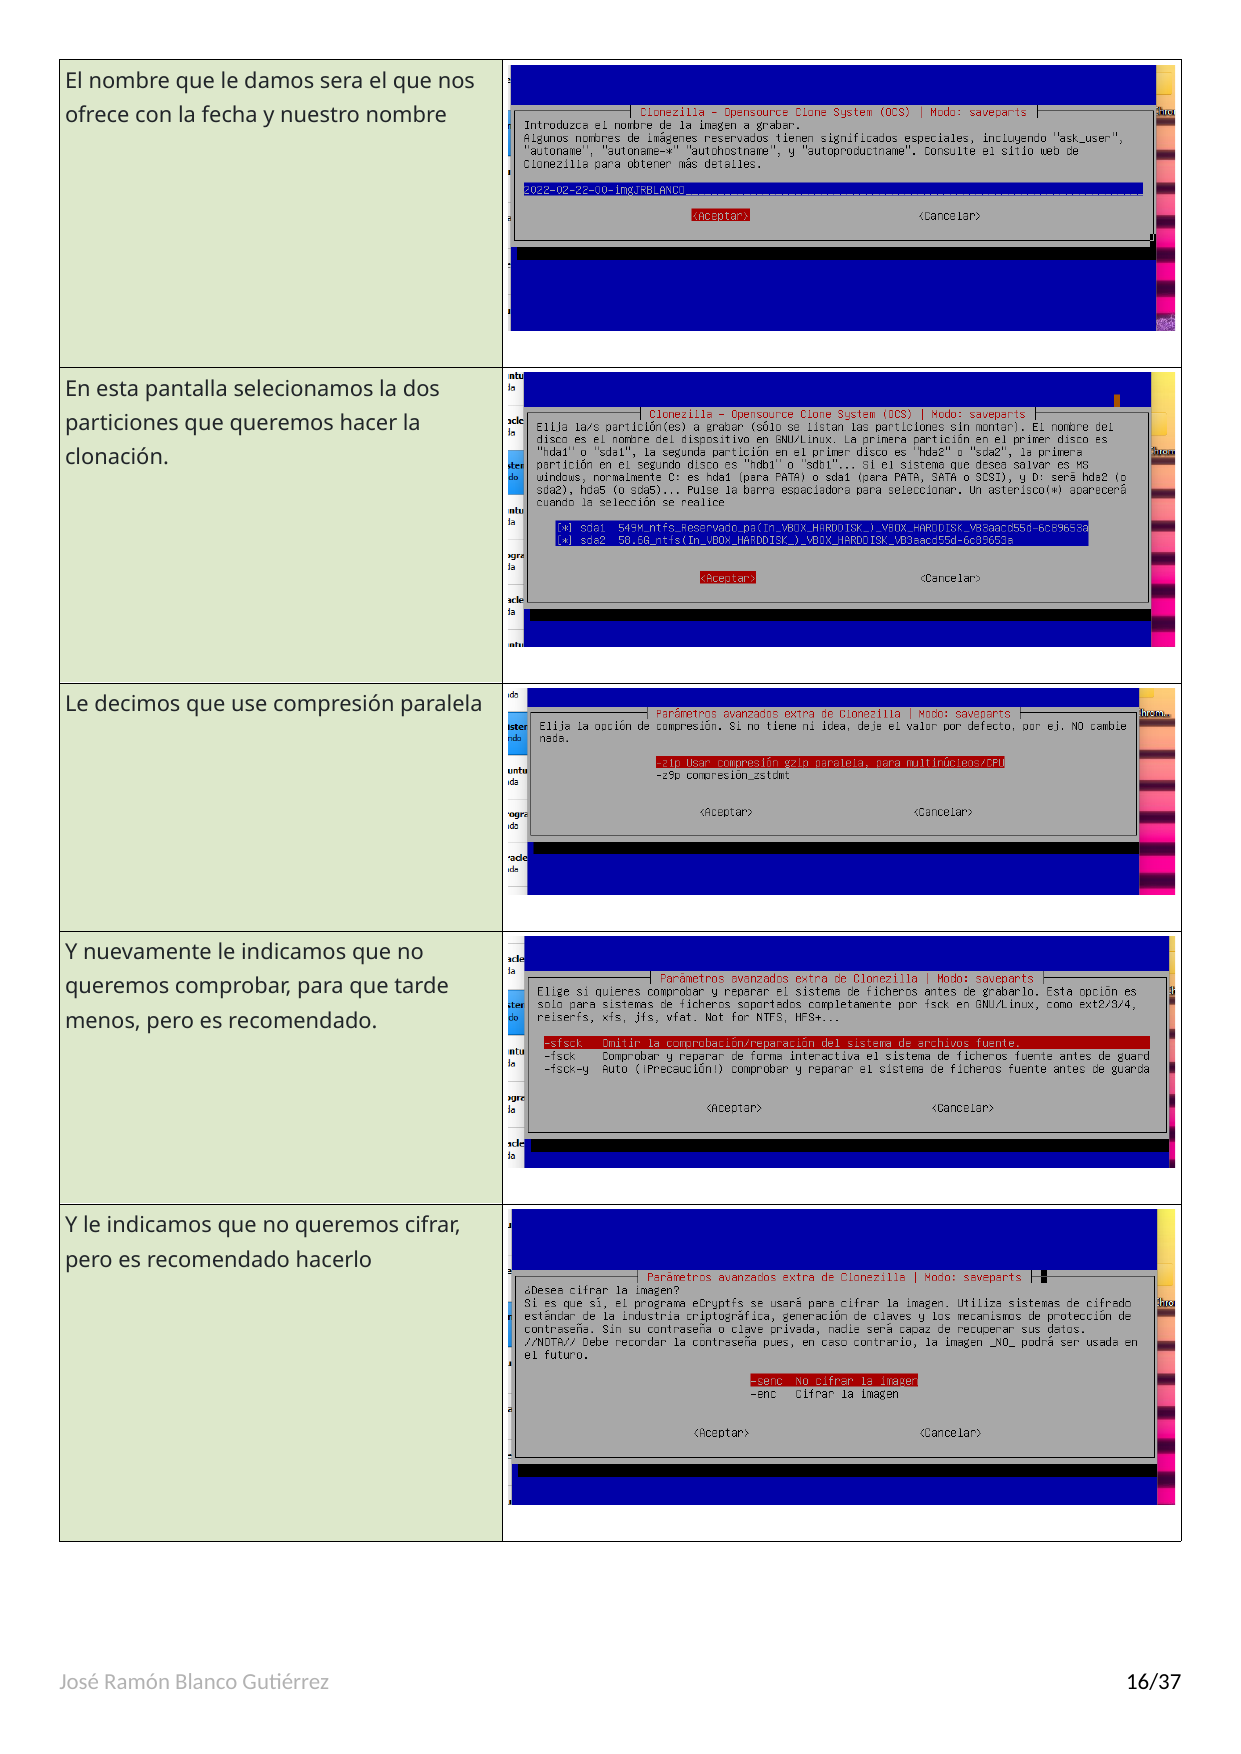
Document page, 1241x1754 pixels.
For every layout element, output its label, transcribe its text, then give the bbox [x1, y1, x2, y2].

table_cell [503, 60, 1181, 367]
picture [508, 936, 1176, 1168]
table_cell El nombre que le damos sera el que nos ofrece con la fecha y nuestro nombre [60, 60, 502, 367]
table_cell [503, 684, 1181, 931]
table_cell Y nuevamente le indicamos que no queremos comprobar, para que tarde menos, pero es recomendado. [60, 932, 502, 1203]
picture [508, 372, 1176, 647]
picture [508, 1209, 1176, 1505]
table_cell En esta pantalla selecionamos la dos particiones que queremos hacer la clonación. [60, 368, 502, 682]
table_cell [503, 1205, 1181, 1541]
picture [508, 65, 1176, 331]
table_cell Le decimos que use compresión paralela [60, 684, 502, 931]
table_cell Y le indicamos que no queremos cifrar, pero es recomendado hacerlo [60, 1205, 502, 1541]
table_cell [503, 932, 1181, 1203]
table_cell [503, 368, 1181, 682]
picture [508, 688, 1176, 895]
